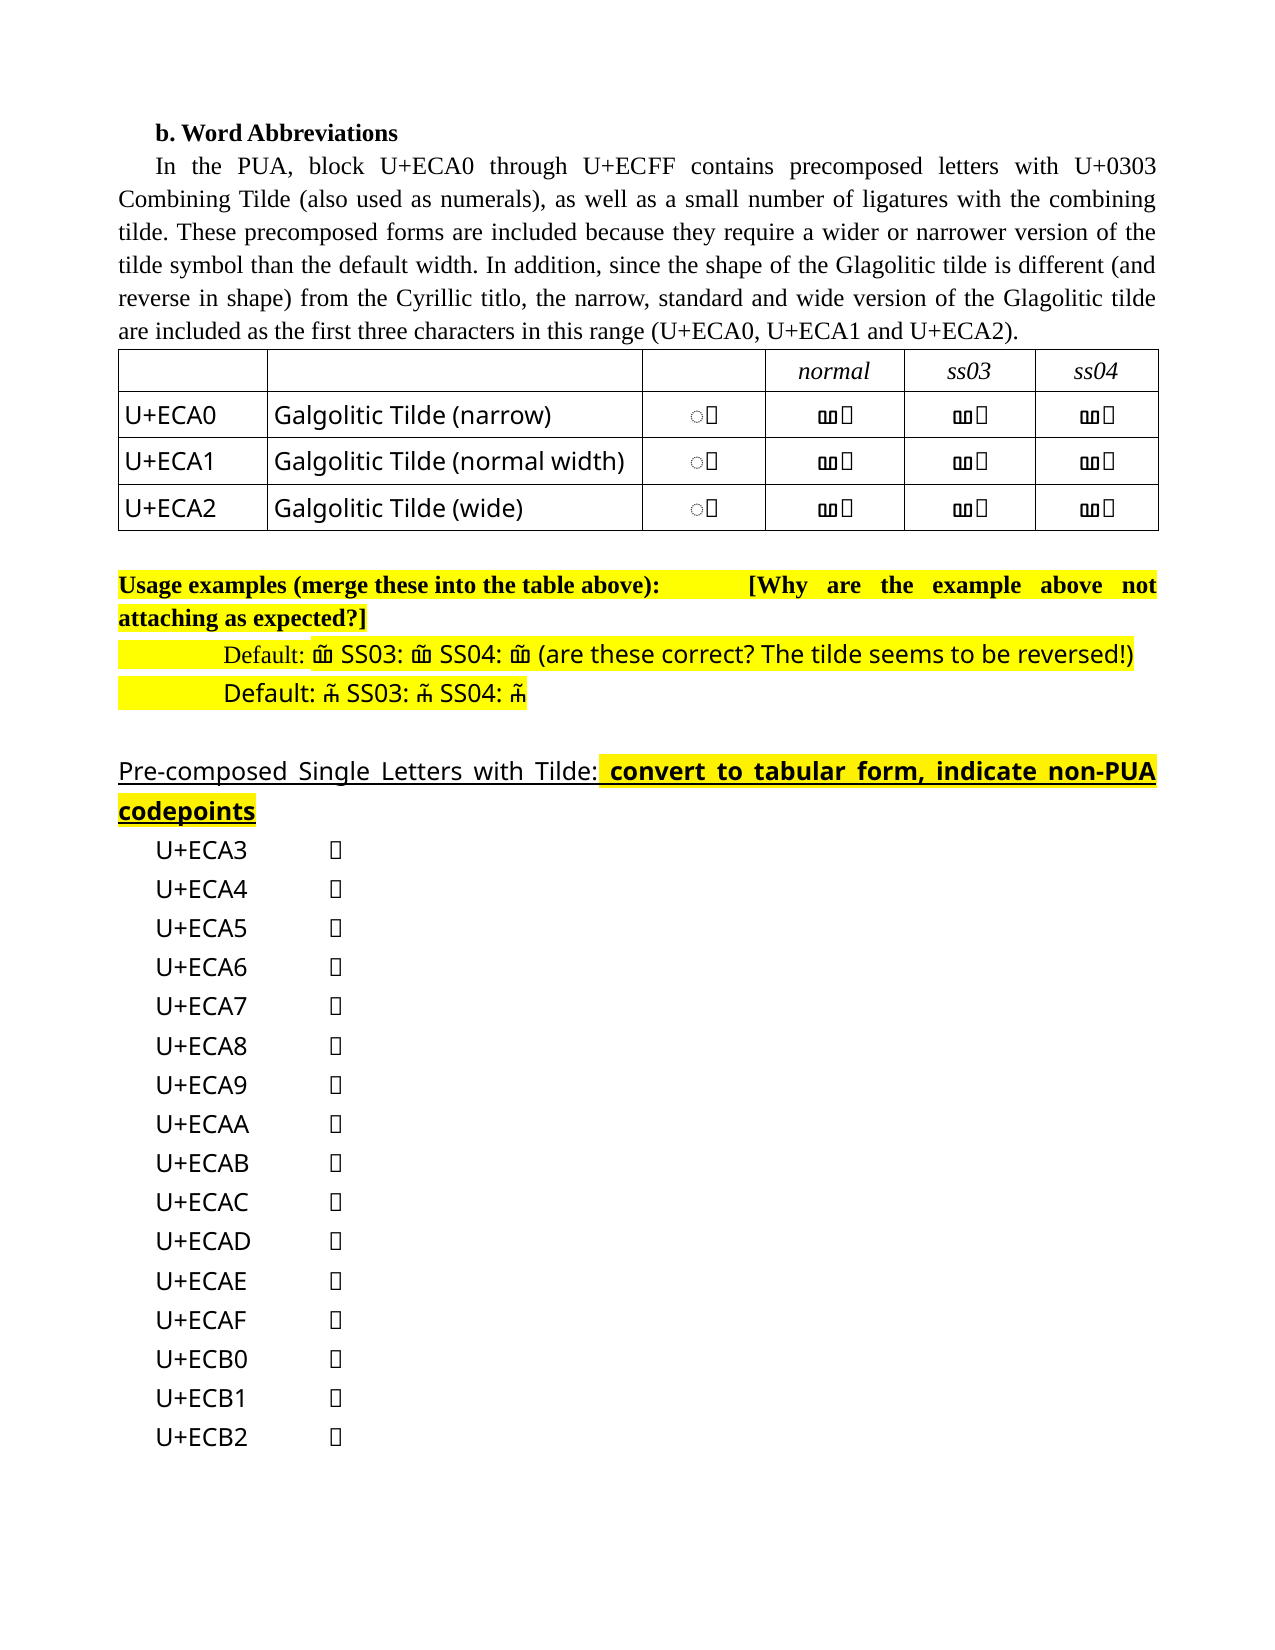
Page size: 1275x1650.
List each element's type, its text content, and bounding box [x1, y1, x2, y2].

text U+ECAC  [118, 1185, 1157, 1219]
text U+ECB2  [118, 1420, 1157, 1454]
table_cell ⰲ [905, 438, 1035, 484]
text U+ECA5  [118, 911, 1157, 945]
text Default: ⰲ̃ SS03: ⰲ̃ SS04: ⰲ̃ (are these correct? The tilde seems to be reversed!) [118, 636, 1157, 671]
table_cell Galgolitic Tilde (normal width) [268, 438, 642, 484]
table_cell ◌ [643, 485, 765, 530]
text Pre-composed Single Letters with Tilde: convert to tabular form, indicate non-PUA codepoints [118, 754, 1157, 827]
text U+ECA4  [118, 871, 1157, 906]
table_cell ⰲ [766, 392, 904, 437]
text U+ECAD  [118, 1224, 1157, 1258]
table_cell ⰲ [1036, 485, 1158, 530]
table_cell U+ECA1 [119, 438, 267, 484]
text U+ECA6  [118, 950, 1157, 984]
text Usage examples (merge these into the table above): [Why are the example above not attaching as expected?] [118, 570, 1157, 632]
table_cell U+ECA2 [119, 485, 267, 530]
text In the PUA, block U+ECA0 through U+ECFF contains precomposed letters with U+0303 Combining Tilde (also used as numerals), as well as a small number of ligatures with the combining tilde. These precomposed forms are included because they require a wider or narrower version of the tilde symbol than the default width. In addition, since the shape of the Glagolitic tilde is different (and reverse in shape) from the Cyrillic titlo, the narrow, standard and wide version of the Glagolitic tilde are included as the first three characters in this range (U+ECA0, U+ECA1 and U+ECA2). [118, 151, 1157, 345]
text U+ECAB  [118, 1146, 1157, 1180]
table_header normal [766, 350, 904, 391]
table_cell ⰲ [905, 485, 1035, 530]
table_cell Galgolitic Tilde (wide) [268, 485, 642, 530]
text U+ECA8  [118, 1028, 1157, 1062]
table_header [643, 350, 765, 391]
table_header [119, 350, 267, 391]
table_cell ⰲ [1036, 392, 1158, 437]
table_cell ⰲ [766, 485, 904, 530]
text U+ECB1  [118, 1381, 1157, 1415]
table_header ss04 [1036, 350, 1158, 391]
text U+ECA9  [118, 1067, 1157, 1101]
text b. Word Abbreviations [118, 118, 1157, 147]
table_cell Galgolitic Tilde (narrow) [268, 392, 642, 437]
text U+ECB0  [118, 1341, 1157, 1376]
table_cell ⰲ [905, 392, 1035, 437]
text U+ECA3  [118, 832, 1157, 866]
table_cell ⰲ [766, 438, 904, 484]
table_header ss03 [905, 350, 1035, 391]
text U+ECA7  [118, 989, 1157, 1023]
table_cell U+ECA0 [119, 392, 267, 437]
text U+ECAE  [118, 1263, 1157, 1297]
table_cell ⰲ [1036, 438, 1158, 484]
table_cell ◌ [643, 438, 765, 484]
text U+ECAA  [118, 1106, 1157, 1141]
text U+ECAF  [118, 1302, 1157, 1336]
table_cell ◌ [643, 392, 765, 437]
text Default: ⰰ̃ SS03: ⰰ̃ SS04: ⰰ̃ [118, 676, 1157, 710]
table_header [268, 350, 642, 391]
